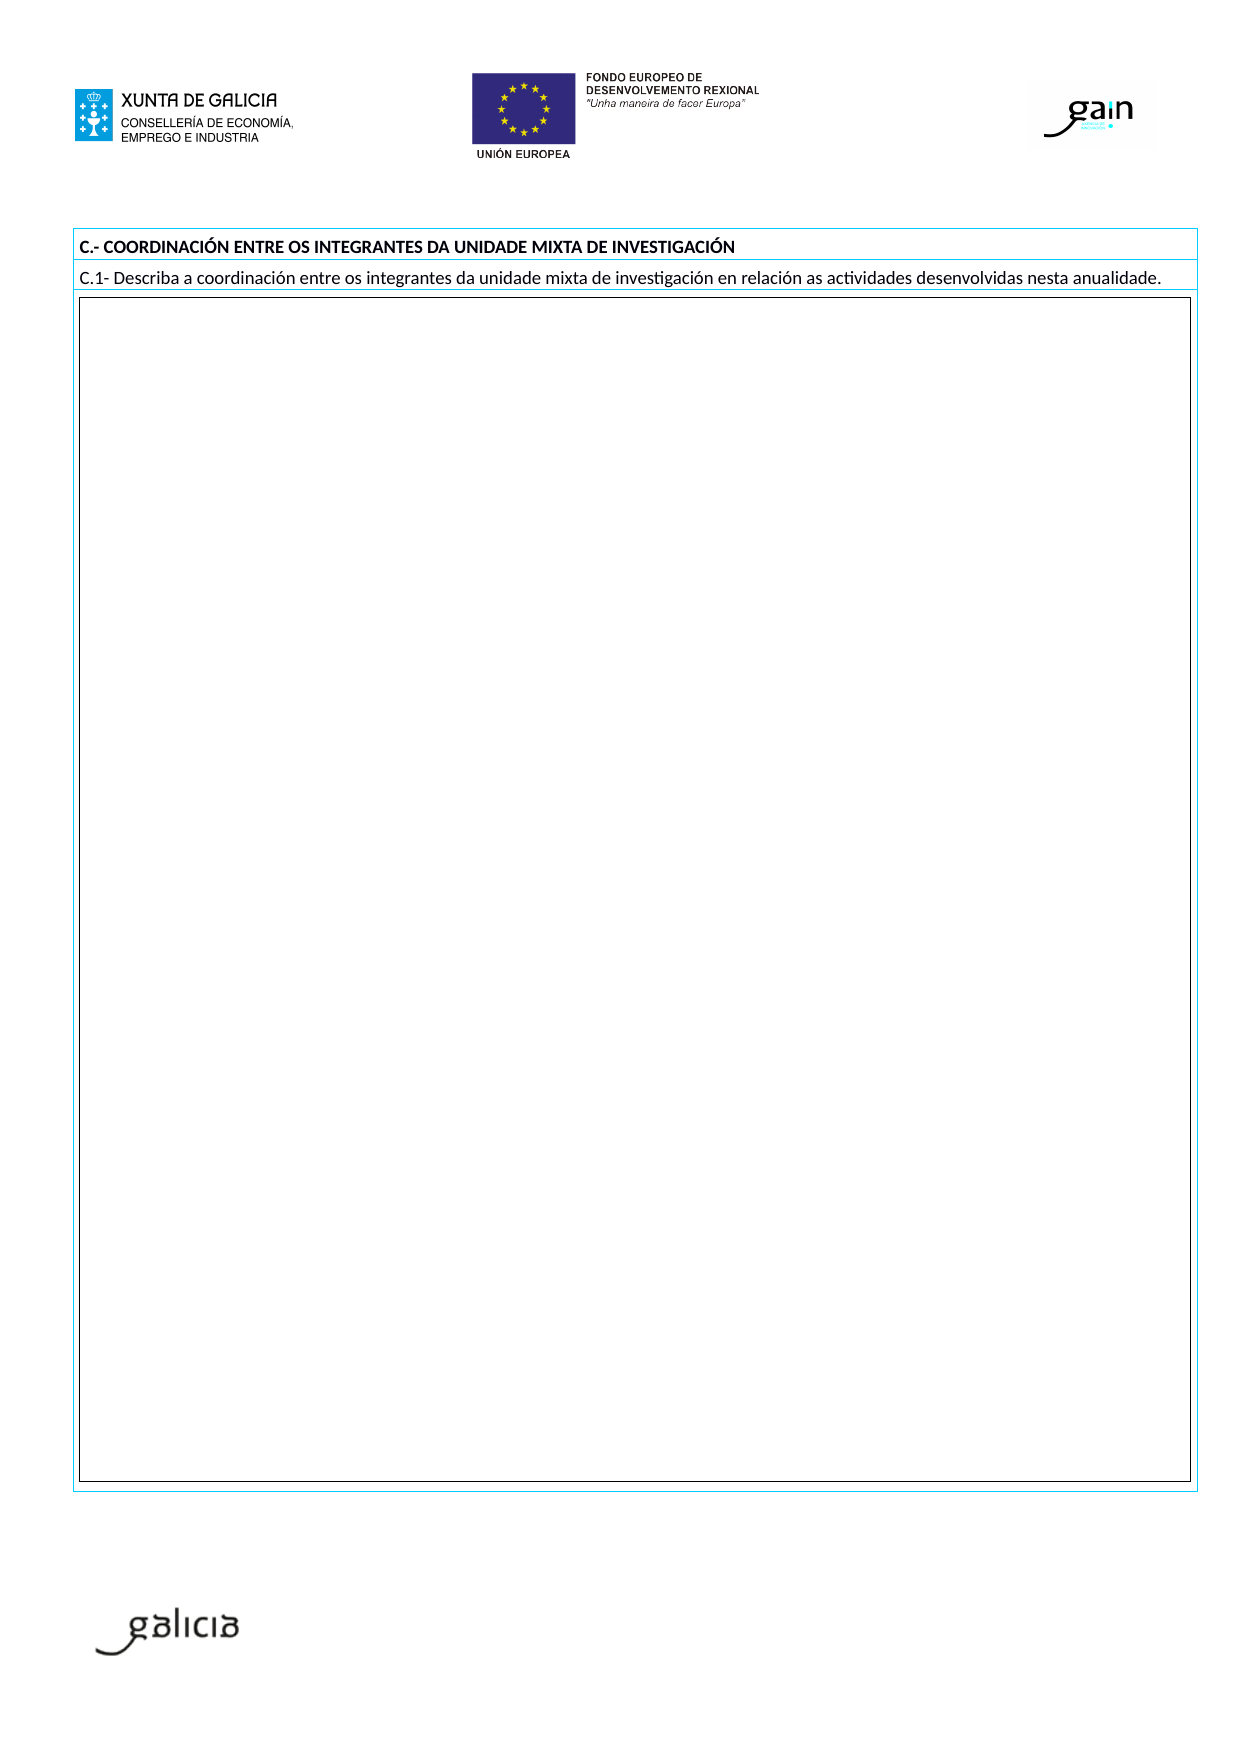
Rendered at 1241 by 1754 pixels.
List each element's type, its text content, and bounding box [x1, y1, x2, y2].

table_header C.- COORDINACIÓN ENTRE OS INTEGRANTES DA UNIDADE MIXTA DE INVESTIGACIÓN [74, 229, 1197, 258]
table_cell C.1- Describa a coordinación entre os integrantes da unidade mixta de investigación en relación as actividades desenvolvidas nesta anualidade. [74, 260, 1197, 289]
table_cell [74, 290, 1197, 1491]
picture [472, 73, 759, 158]
picture [1027, 81, 1157, 150]
picture [88, 119, 99, 135]
picture [75, 1586, 265, 1681]
picture [113, 89, 293, 142]
